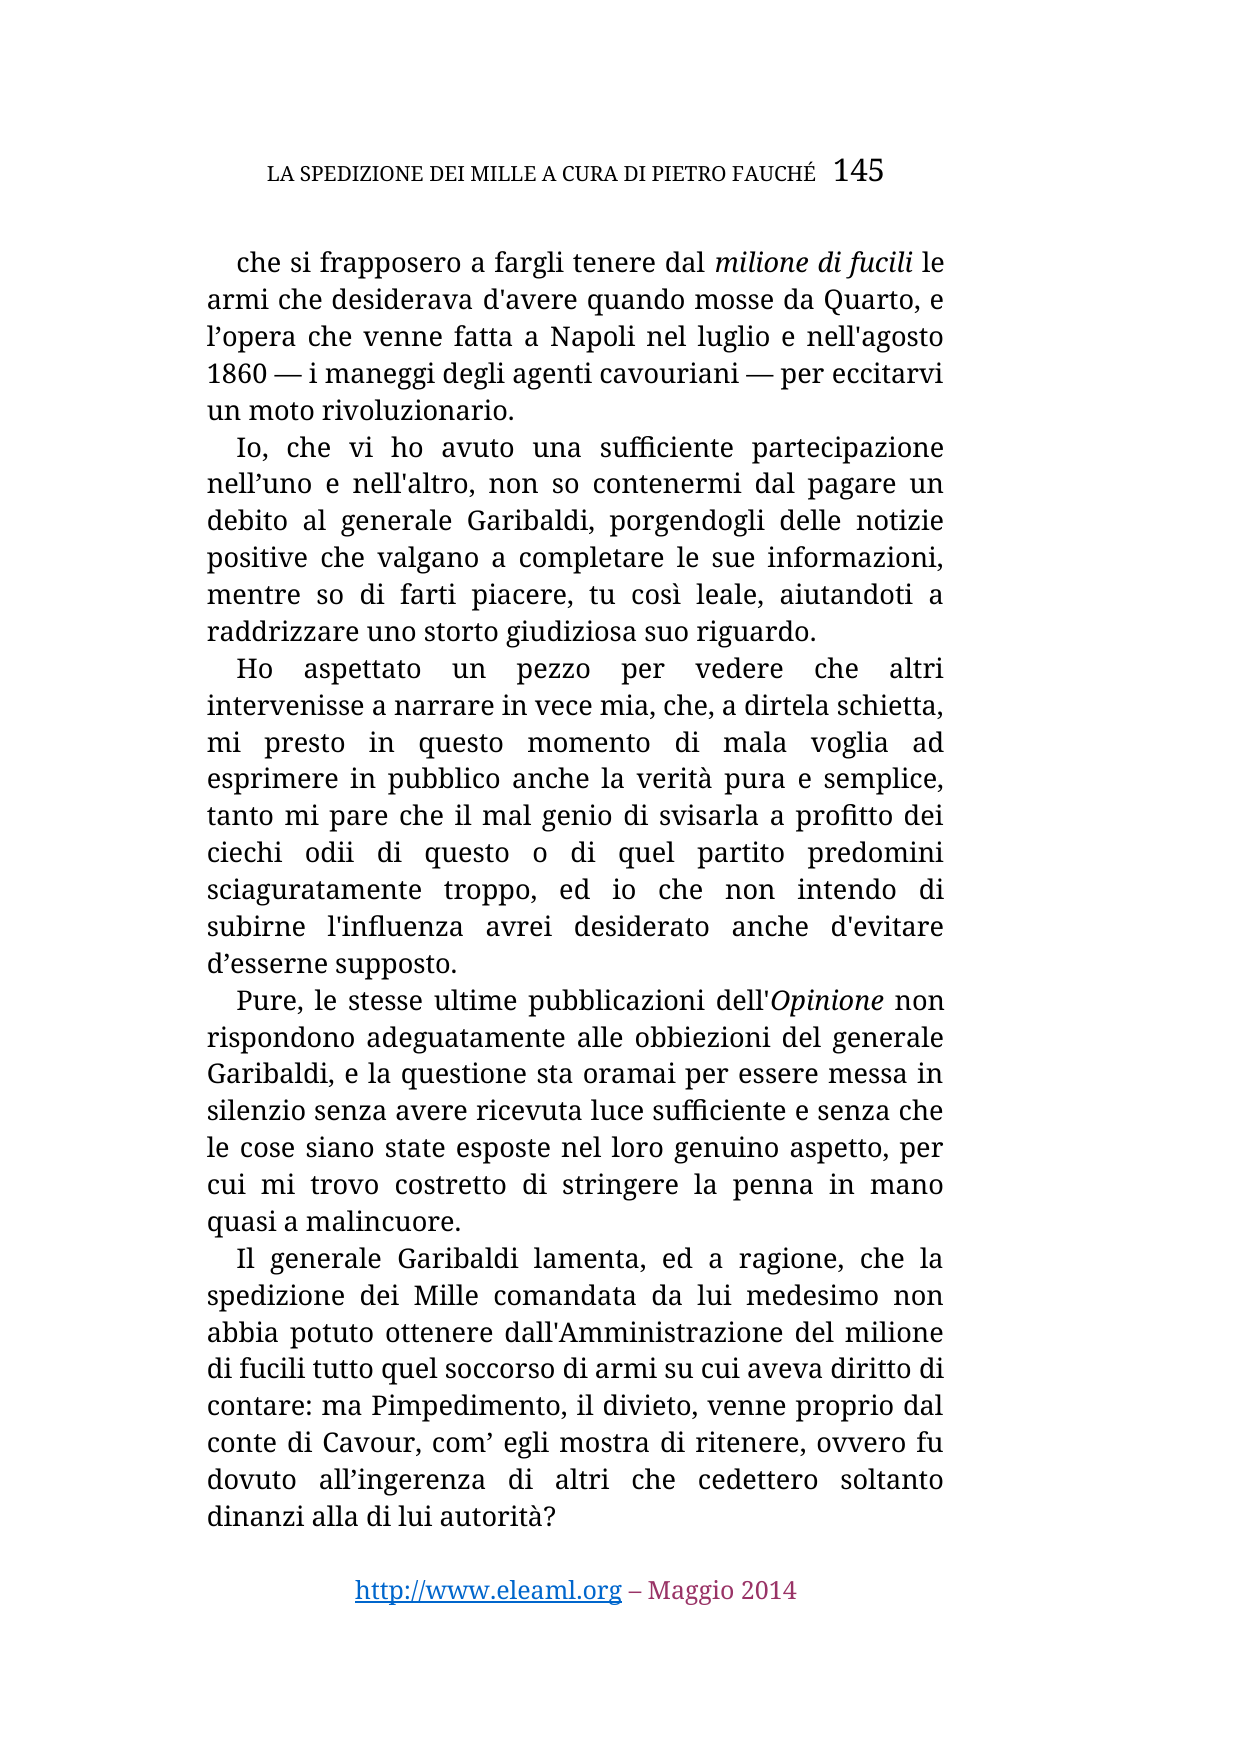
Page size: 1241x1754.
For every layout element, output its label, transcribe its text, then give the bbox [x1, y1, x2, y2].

text Io, che vi ho avuto una sufficiente partecipazione nell’uno e nell'altro, non so contenermi dal pagare un debito al generale Garibaldi, porgendogli delle notizie positive che valgano a completare le sue informazioni, mentre so di farti piacere, tu così leale, aiutandoti a raddrizzare uno storto giudiziosa suo riguardo. [207, 428, 945, 649]
text che si frapposero a fargli tenere dal milione di fucili le armi che desiderava d'avere quando mosse da Quarto, e l’opera che venne fatta a Napoli nel luglio e nell'agosto 1860 — i maneggi degli agenti cavouriani — per eccitarvi un moto rivoluzionario. [207, 244, 945, 428]
text Ho aspettato un pezzo per vedere che altri intervenisse a narrare in vece mia, che, a dirtela schietta, mi presto in questo momento di mala voglia ad esprimere in pubblico anche la verità pura e semplice, tanto mi pare che il mal genio di svisarla a profitto dei ciechi odii di questo o di quel partito predomini sciaguratamente troppo, ed io che non intendo di subirne l'influenza avrei desiderato anche d'evitare d’esserne supposto. [207, 649, 945, 981]
text Il generale Garibaldi lamenta, ed a ragione, che la spedizione dei Mille comandata da lui medesimo non abbia potuto ottenere dall'Amministrazione del milione di fucili tutto quel soccorso di armi su cui aveva diritto di contare: ma Pimpedimento, il divieto, venne proprio dal conte di Cavour, com’ egli mostra di ritenere, ovvero fu dovuto all’ingerenza di altri che cedettero soltanto dinanzi alla di lui autorità? [207, 1239, 945, 1534]
text Pure, le stesse ultime pubblicazioni dell'Opinione non rispondono adeguatamente alle obbiezioni del generale Garibaldi, e la questione sta oramai per essere messa in silenzio senza avere ricevuta luce sufficiente e senza che le cose siano state esposte nel loro genuino aspetto, per cui mi trovo costretto di stringere la penna in mano quasi a malincuore. [207, 981, 945, 1239]
